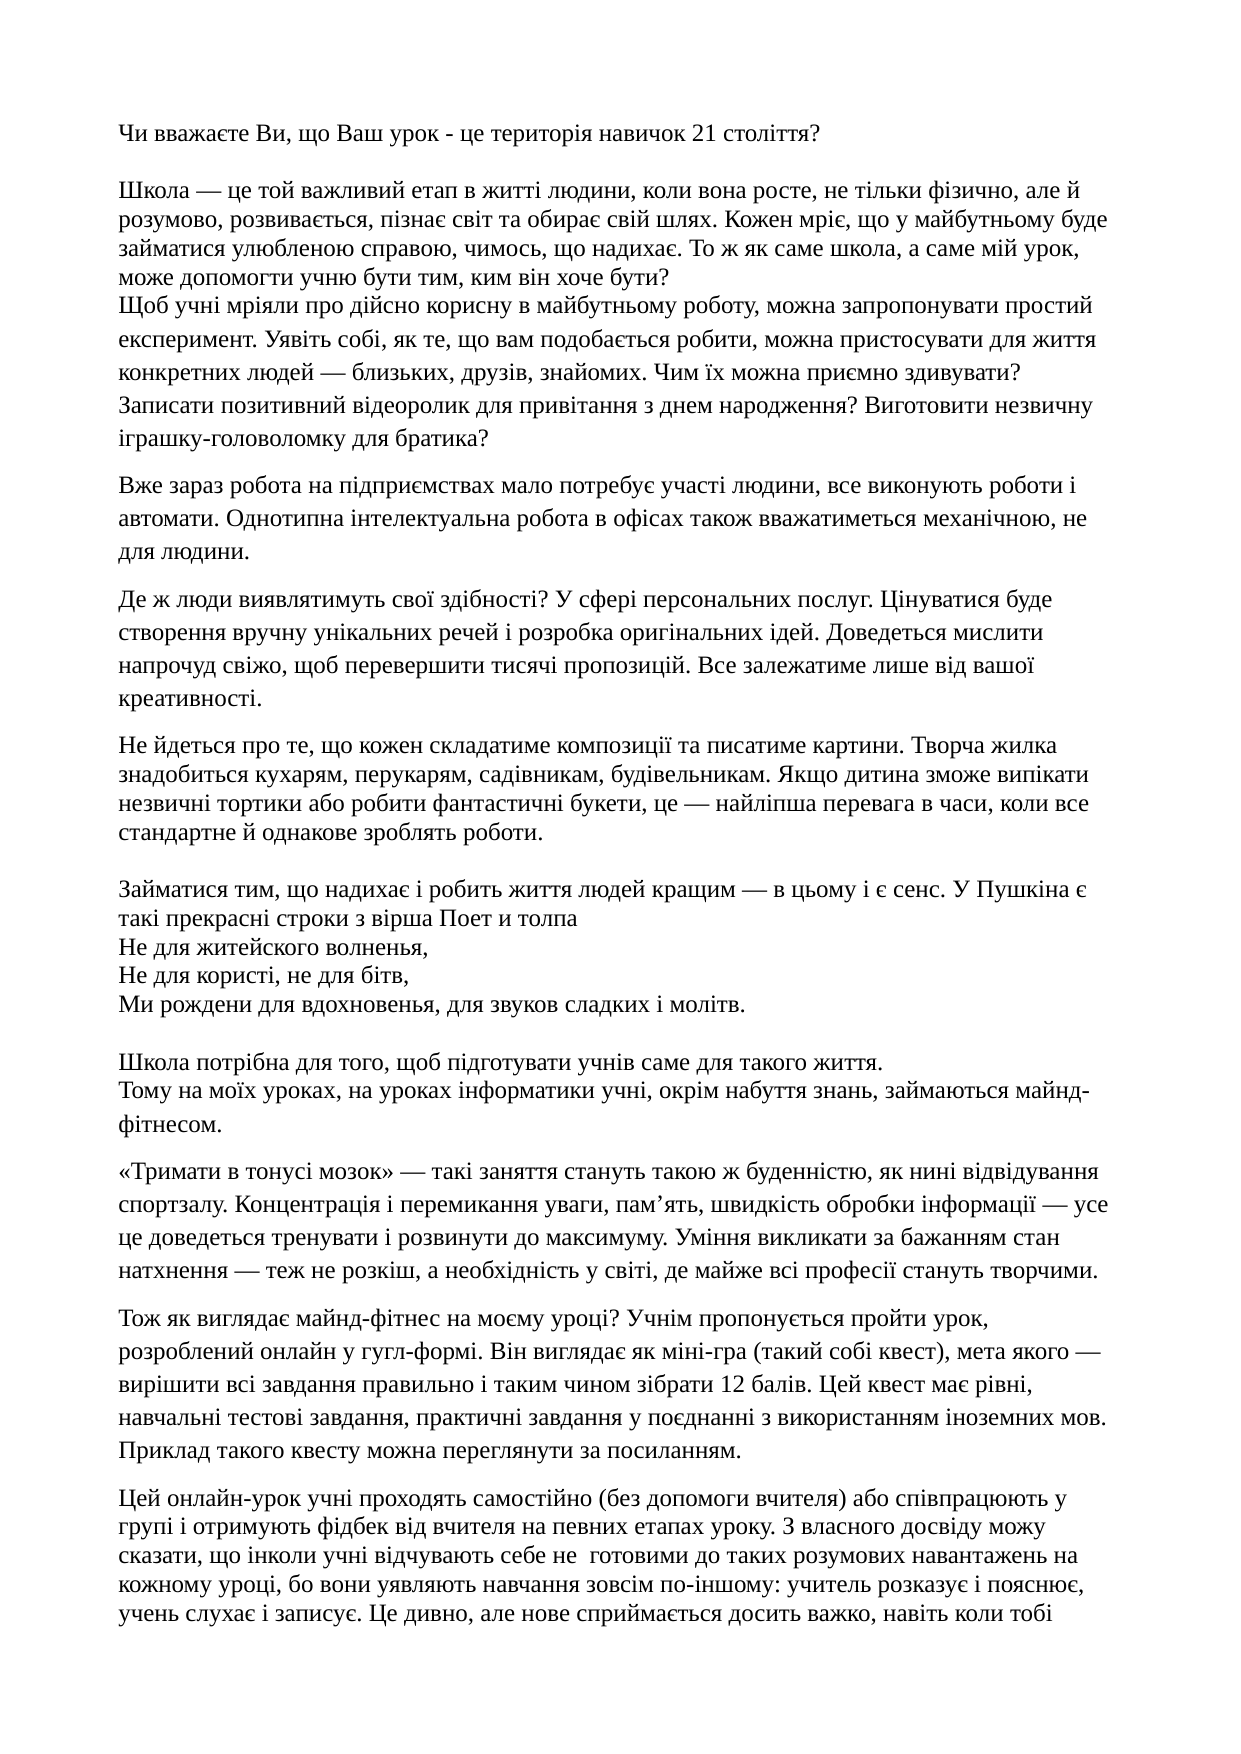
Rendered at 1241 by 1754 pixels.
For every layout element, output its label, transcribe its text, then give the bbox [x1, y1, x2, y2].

text Займатися тим, що надихає і робить життя людей кращим — в цьому і є сенс. У Пушкіна є такі прекрасні строки з вірша Поет и толпа [118, 874, 1122, 932]
text Школа — це той важливий етап в житті людини, коли вона росте, не тільки фізично, але й розумово, розвивається, пізнає світ та обирає свій шлях. Кожен мріє, що у майбутньому буде займатися улюбленою справою, чимось, що надихає. То ж як саме школа, а саме мій урок, може допомогти учню бути тим, ким він хоче бути? [118, 176, 1122, 291]
text Цей онлайн-урок учні проходять самостійно (без допомоги вчителя) або співпрацюють у групі і отримують фідбек від вчителя на певних етапах уроку. З власного досвіду можу сказати, що інколи учні відчувають себе не готовими до таких розумових навантажень на кожному уроці, бо вони уявляють навчання зовсім по-іншому: учитель розказує і пояснює, учень слухає і записує. Це дивно, але нове сприймається досить важко, навіть коли тобі [118, 1483, 1122, 1626]
text Вже зараз робота на підприємствах мало потребує участі людини, все виконують роботи і автомати. Однотипна інтелектуальна робота в офісах також вважатиметься механічною, не для людини. [118, 470, 1122, 565]
text Не для користі, не для бітв, [118, 961, 1122, 989]
text Чи вважаєте Ви, що Ваш урок - це територія навичок 21 століття? [118, 118, 1122, 147]
text Ми рождени для вдохновенья, для звуков сладких і молітв. [118, 989, 1122, 1018]
text Не йдеться про те, що кожен складатиме композиції та писатиме картини. Творча жилка знадобиться кухарям, перукарям, садівникам, будівельникам. Якщо дитина зможе випікати незвичні тортики або робити фантастичні букети, це — найліпша перевага в часи, коли все стандартне й однакове зроблять роботи. [118, 731, 1122, 846]
text Тож як виглядає майнд-фітнес на моєму уроці? Учнім пропонується пройти урок, розроблений онлайн у гугл-формі. Він виглядає як міні-гра (такий собі квест), мета якого — вирішити всі завдання правильно і таким чином зібрати 12 балів. Цей квест має рівні, навчальні тестові завдання, практичні завдання у поєднанні з використанням іноземних мов. Приклад такого квесту можна переглянути за посиланням. [118, 1303, 1122, 1464]
text Не для житейского волненья, [118, 932, 1122, 961]
text Школа потрібна для того, щоб підготувати учнів саме для такого життя. [118, 1047, 1122, 1076]
text Де ж люди виявлятимуть свої здібності? У сфері персональних послуг. Цінуватися буде створення вручну унікальних речей і розробка оригінальних ідей. Доведеться мислити напрочуд свіжо, щоб перевершити тисячі пропозицій. Все залежатиме лише від вашої креативності. [118, 584, 1122, 712]
text Щоб учні мріяли про дійсно корисну в майбутньому роботу, можна запропонувати простий експеримент. Уявіть собі, як те, що вам подобається робити, можна пристосувати для життя конкретних людей — близьких, друзів, знайомих. Чим їх можна приємно здивувати? Записати позитивний відеоролик для привітання з днем народження? Виготовити незвичну іграшку-головоломку для братика? [118, 291, 1122, 451]
text «Тримати в тонусі мозок» — такі заняття стануть такою ж буденністю, як нині відвідування спортзалу. Концентрація і перемикання уваги, пам’ять, швидкість обробки інформації — усе це доведеться тренувати і розвинути до максимуму. Уміння викликати за бажанням стан натхнення — теж не розкіш, а необхідність у світі, де майже всі професії стануть творчими. [118, 1156, 1122, 1284]
text Тому на моїх уроках, на уроках інформатики учні, окрім набуття знань, займаються майнд-фітнесом. [118, 1076, 1122, 1137]
